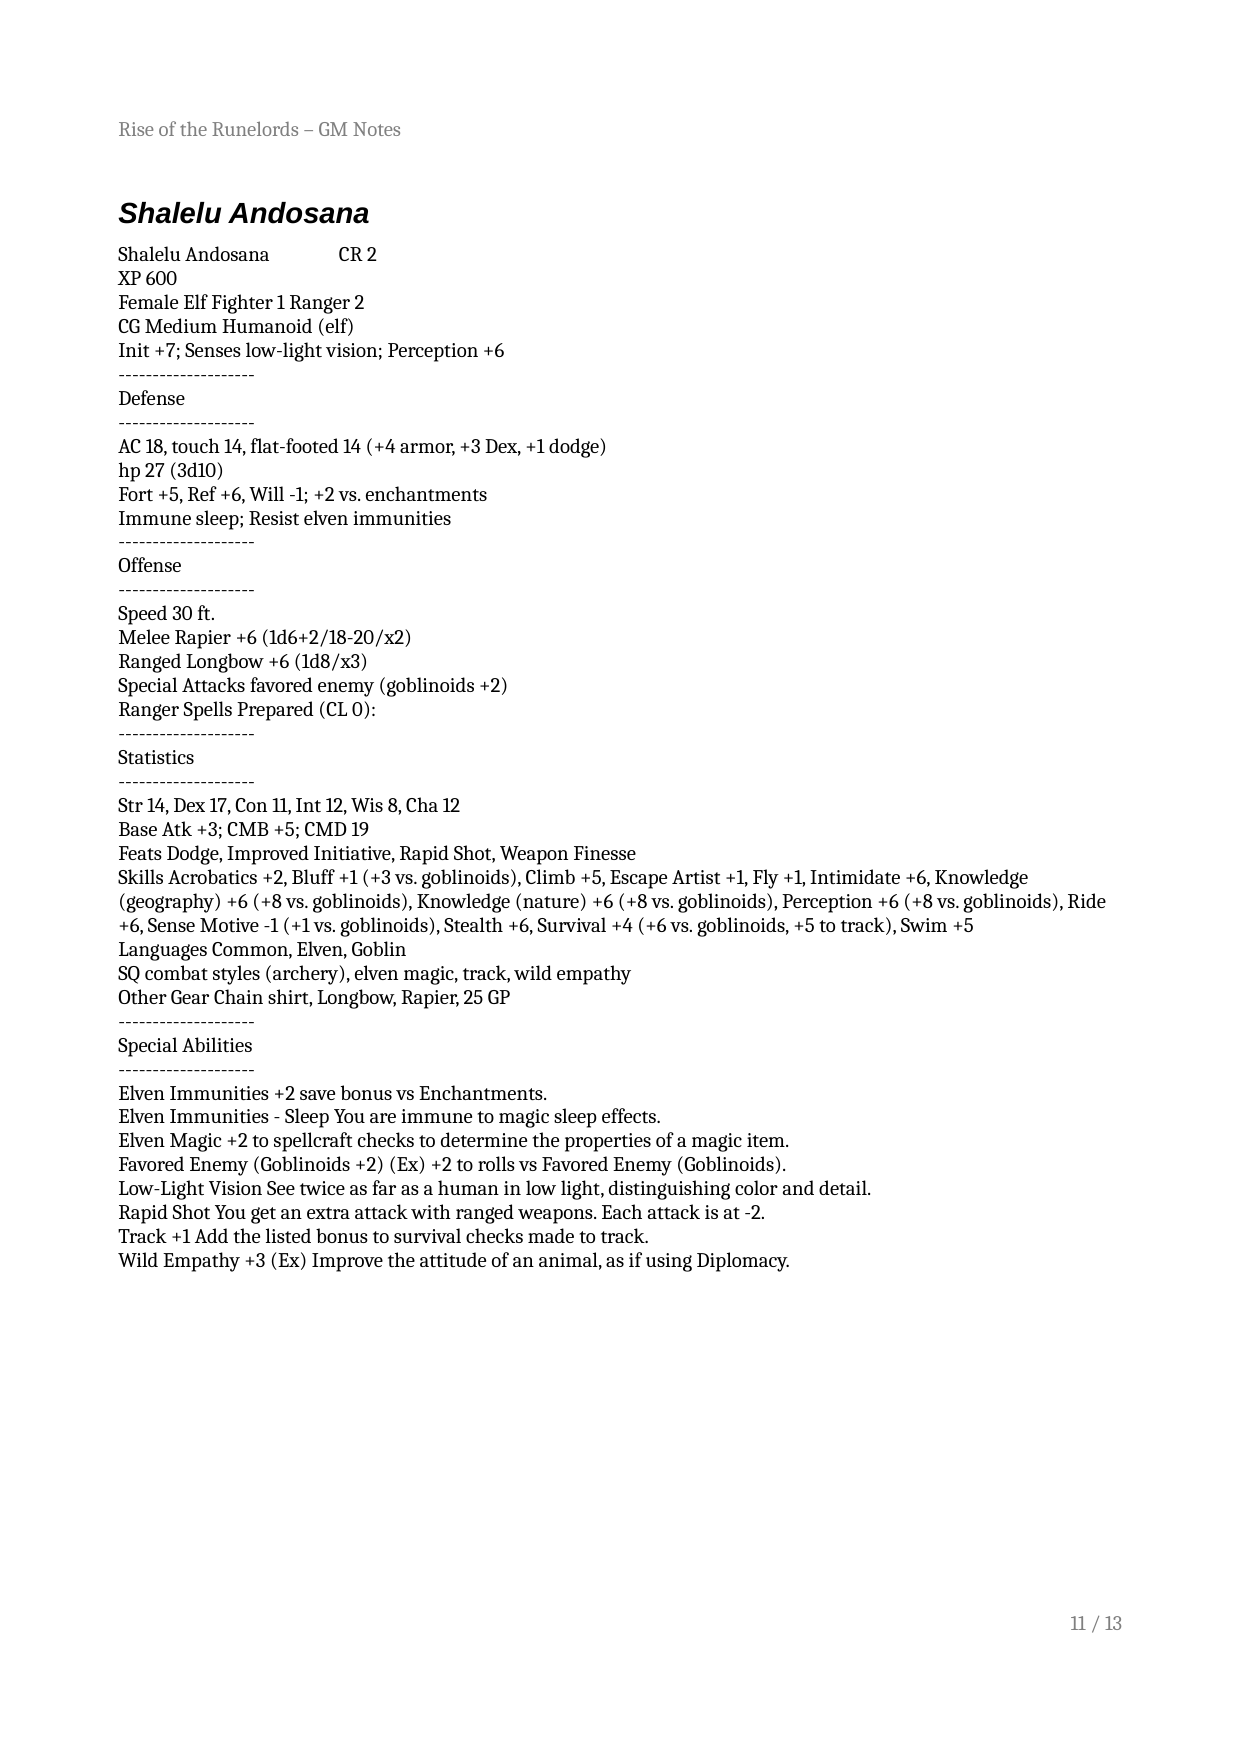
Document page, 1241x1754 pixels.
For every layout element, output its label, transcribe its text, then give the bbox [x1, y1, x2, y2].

text Ranger Spells Prepared (CL 0): [118, 698, 1122, 722]
text -------------------- [118, 578, 1122, 602]
text SQ combat styles (archery), elven magic, track, wild empathy [118, 961, 1122, 985]
text XP 600 [118, 267, 1122, 291]
text Immune sleep; Resist elven immunities [118, 506, 1122, 530]
text Track +1 Add the listed bonus to survival checks made to track. [118, 1225, 1122, 1249]
text Init +7; Senses low-light vision; Perception +6 [118, 338, 1122, 362]
text -------------------- [118, 530, 1122, 554]
text Elven Magic +2 to spellcraft checks to determine the properties of a magic item. [118, 1129, 1122, 1153]
text -------------------- [118, 362, 1122, 386]
text Low-Light Vision See twice as far as a human in low light, distinguishing color and detail. [118, 1177, 1122, 1201]
subtitle Shalelu Andosana [118, 197, 1122, 230]
text Defense [118, 386, 1122, 410]
text Special Abilities [118, 1033, 1122, 1057]
text Wild Empathy +3 (Ex) Improve the attitude of an animal, as if using Diplomacy. [118, 1249, 1122, 1273]
text -------------------- [118, 1057, 1122, 1081]
text Offense [118, 554, 1122, 578]
text Elven Immunities +2 save bonus vs Enchantments. [118, 1081, 1122, 1105]
text Statistics [118, 746, 1122, 770]
text Str 14, Dex 17, Con 11, Int 12, Wis 8, Cha 12 [118, 794, 1122, 818]
text -------------------- [118, 722, 1122, 746]
text Ranged Longbow +6 (1d8/x3) [118, 650, 1122, 674]
text Skills Acrobatics +2, Bluff +1 (+3 vs. goblinoids), Climb +5, Escape Artist +1, Fly +1, Intimidate +6, Knowledge (geography) +6 (+8 vs. goblinoids), Knowledge (nature) +6 (+8 vs. goblinoids), Perception +6 (+8 vs. goblinoids), Ride +6, Sense Motive -1 (+1 vs. goblinoids), Stealth +6, Survival +4 (+6 vs. goblinoids, +5 to track), Swim +5 [118, 866, 1122, 937]
text Speed 30 ft. [118, 602, 1122, 626]
text Base Atk +3; CMB +5; CMD 19 [118, 818, 1122, 842]
text Elven Immunities - Sleep You are immune to magic sleep effects. [118, 1105, 1122, 1129]
text Languages Common, Elven, Goblin [118, 937, 1122, 961]
text Rapid Shot You get an extra attack with ranged weapons. Each attack is at -2. [118, 1201, 1122, 1225]
text CG Medium Humanoid (elf) [118, 314, 1122, 338]
text -------------------- [118, 770, 1122, 794]
text -------------------- [118, 410, 1122, 434]
text Fort +5, Ref +6, Will -1; +2 vs. enchantments [118, 482, 1122, 506]
text hp 27 (3d10) [118, 458, 1122, 482]
text Melee Rapier +6 (1d6+2/18-20/x2) [118, 626, 1122, 650]
text Special Attacks favored enemy (goblinoids +2) [118, 674, 1122, 698]
text AC 18, touch 14, flat-footed 14 (+4 armor, +3 Dex, +1 dodge) [118, 434, 1122, 458]
text Shalelu Andosana CR 2 [118, 243, 1122, 267]
text Favored Enemy (Goblinoids +2) (Ex) +2 to rolls vs Favored Enemy (Goblinoids). [118, 1153, 1122, 1177]
text Female Elf Fighter 1 Ranger 2 [118, 291, 1122, 314]
text -------------------- [118, 1009, 1122, 1033]
text Feats Dodge, Improved Initiative, Rapid Shot, Weapon Finesse [118, 842, 1122, 866]
text Other Gear Chain shirt, Longbow, Rapier, 25 GP [118, 985, 1122, 1009]
